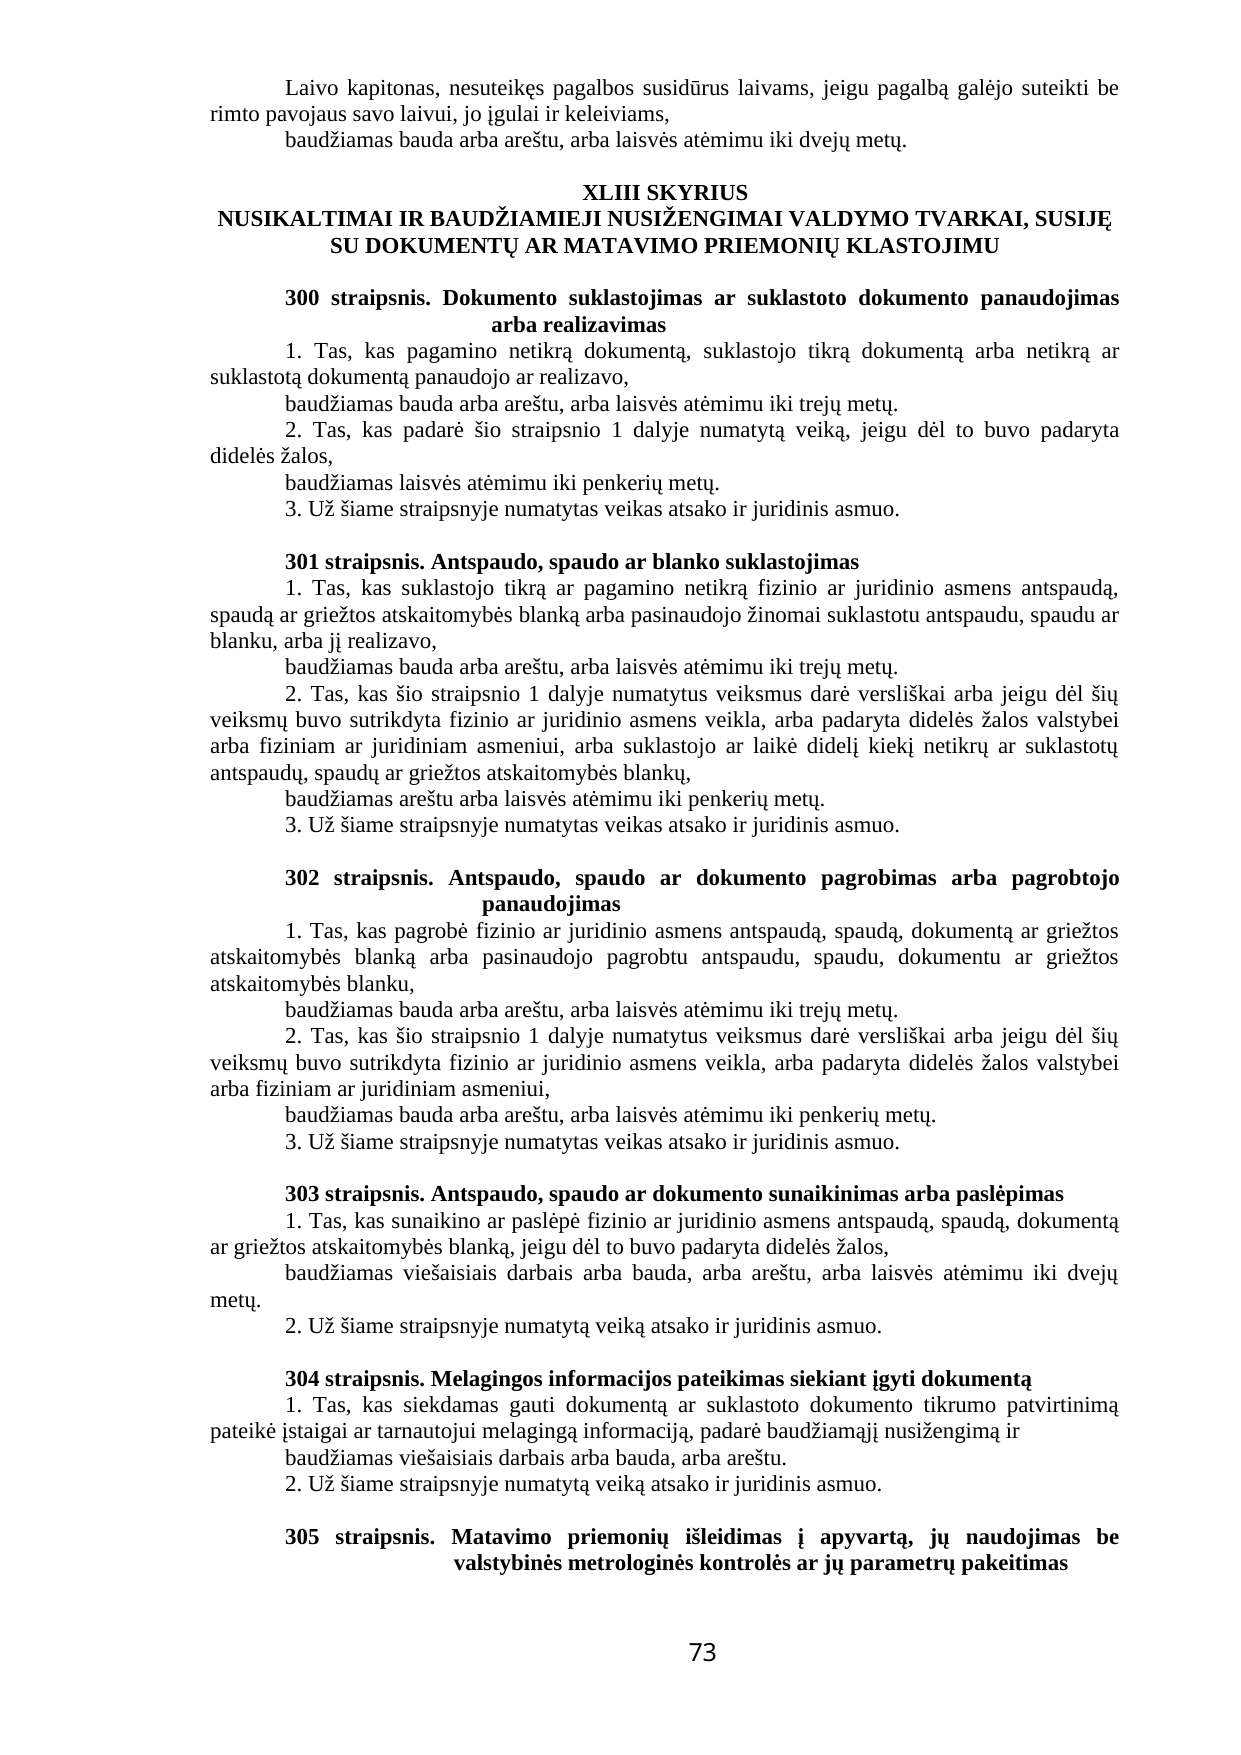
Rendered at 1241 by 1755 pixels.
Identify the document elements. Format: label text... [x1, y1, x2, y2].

text 3. Už šiame straipsnyje numatytas veikas atsako ir juridinis asmuo. [210, 495, 1120, 522]
text 1. Tas, kas pagamino netikrą dokumentą, suklastojo tikrą dokumentą arba netikrą ar suklastotą dokumentą panaudojo ar realizavo, [210, 337, 1120, 390]
text baudžiamas bauda arba areštu, arba laisvės atėmimu iki trejų metų. [210, 390, 1120, 416]
text 3. Už šiame straipsnyje numatytas veikas atsako ir juridinis asmuo. [210, 811, 1120, 838]
text baudžiamas bauda arba areštu, arba laisvės atėmimu iki dvejų metų. [210, 126, 1120, 153]
text 2. Tas, kas šio straipsnio 1 dalyje numatytus veiksmus darė versliškai arba jeigu dėl šių veiksmų buvo sutrikdyta fizinio ar juridinio asmens veikla, arba padaryta didelės žalos valstybei arba fiziniam ar juridiniam asmeniui, [210, 1022, 1120, 1101]
text baudžiamas viešaisiais darbais arba bauda, arba areštu. [210, 1444, 1120, 1470]
text 300 straipsnis. Dokumento suklastojimas ar suklastoto dokumento panaudojimas arba realizavimas [285, 284, 1120, 337]
text baudžiamas bauda arba areštu, arba laisvės atėmimu iki trejų metų. [210, 996, 1120, 1022]
text NUSIKALTIMAI IR BAUDŽIAMIEJI NUSIŽENGIMAI VALDYMO TVARKAI, SUSIJĘ SU DOKUMENTŲ AR MATAVIMO PRIEMONIŲ KLASTOJIMU [210, 205, 1120, 258]
text 304 straipsnis. Melagingos informacijos pateikimas siekiant įgyti dokumentą [285, 1365, 1120, 1391]
text 3. Už šiame straipsnyje numatytas veikas atsako ir juridinis asmuo. [210, 1128, 1120, 1154]
text 1. Tas, kas sunaikino ar paslėpė fizinio ar juridinio asmens antspaudą, spaudą, dokumentą ar griežtos atskaitomybės blanką, jeigu dėl to buvo padaryta didelės žalos, [210, 1207, 1120, 1259]
text XLIII SKYRIUS [210, 179, 1120, 205]
text 305 straipsnis. Matavimo priemonių išleidimas į apyvartą, jų naudojimas be valstybinės metrologinės kontrolės ar jų parametrų pakeitimas [285, 1523, 1120, 1576]
text Laivo kapitonas, nesuteikęs pagalbos susidūrus laivams, jeigu pagalbą galėjo suteikti be rimto pavojaus savo laivui, jo įgulai ir keleiviams, [210, 73, 1120, 126]
text baudžiamas bauda arba areštu, arba laisvės atėmimu iki penkerių metų. [210, 1101, 1120, 1128]
text 1. Tas, kas pagrobė fizinio ar juridinio asmens antspaudą, spaudą, dokumentą ar griežtos atskaitomybės blanką arba pasinaudojo pagrobtu antspaudu, spaudu, dokumentu ar griežtos atskaitomybės blanku, [210, 917, 1120, 996]
text 1. Tas, kas suklastojo tikrą ar pagamino netikrą fizinio ar juridinio asmens antspaudą, spaudą ar griežtos atskaitomybės blanką arba pasinaudojo žinomai suklastotu antspaudu, spaudu ar blanku, arba jį realizavo, [210, 574, 1120, 653]
text baudžiamas areštu arba laisvės atėmimu iki penkerių metų. [210, 785, 1120, 811]
text 2. Tas, kas šio straipsnio 1 dalyje numatytus veiksmus darė versliškai arba jeigu dėl šių veiksmų buvo sutrikdyta fizinio ar juridinio asmens veikla, arba padaryta didelės žalos valstybei arba fiziniam ar juridiniam asmeniui, arba suklastojo ar laikė didelį kiekį netikrų ar suklastotų antspaudų, spaudų ar griežtos atskaitomybės blankų, [210, 680, 1120, 785]
text 1. Tas, kas siekdamas gauti dokumentą ar suklastoto dokumento tikrumo patvirtinimą pateikė įstaigai ar tarnautojui melagingą informaciją, padarė baudžiamąjį nusižengimą ir [210, 1391, 1120, 1444]
text 301 straipsnis. Antspaudo, spaudo ar blanko suklastojimas [210, 548, 1120, 574]
text 2. Tas, kas padarė šio straipsnio 1 dalyje numatytą veiką, jeigu dėl to buvo padaryta didelės žalos, [210, 416, 1120, 469]
text 302 straipsnis. Antspaudo, spaudo ar dokumento pagrobimas arba pagrobtojo panaudojimas [285, 864, 1120, 917]
text 2. Už šiame straipsnyje numatytą veiką atsako ir juridinis asmuo. [210, 1312, 1120, 1338]
text baudžiamas bauda arba areštu, arba laisvės atėmimu iki trejų metų. [210, 653, 1120, 680]
text baudžiamas viešaisiais darbais arba bauda, arba areštu, arba laisvės atėmimu iki dvejų metų. [210, 1259, 1120, 1312]
text baudžiamas laisvės atėmimu iki penkerių metų. [210, 469, 1120, 495]
text 303 straipsnis. Antspaudo, spaudo ar dokumento sunaikinimas arba paslėpimas [285, 1180, 1120, 1207]
text 2. Už šiame straipsnyje numatytą veiką atsako ir juridinis asmuo. [210, 1470, 1120, 1497]
